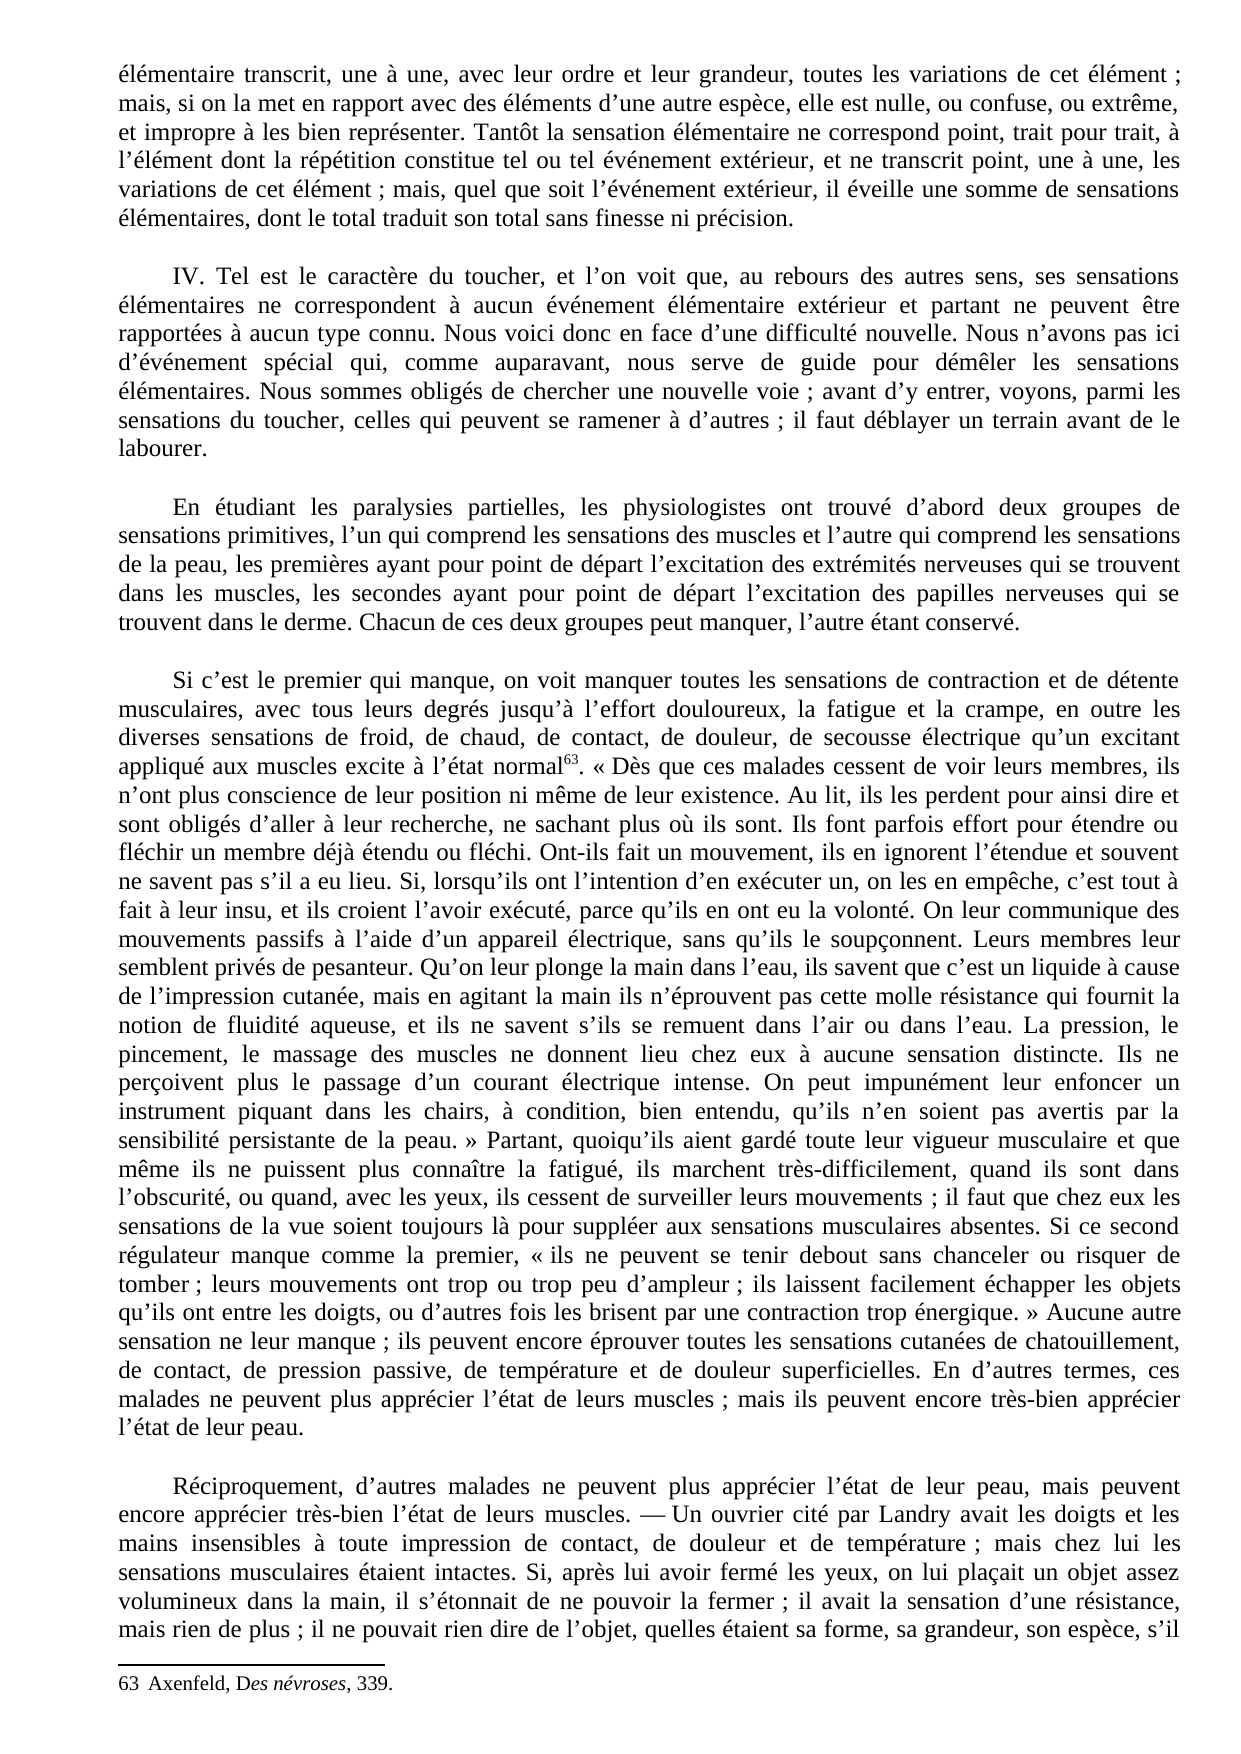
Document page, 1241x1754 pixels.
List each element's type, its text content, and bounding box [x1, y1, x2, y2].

text IV. Tel est le caractère du toucher, et l’on voit que, au rebours des autres sens, ses sensations élémentaires ne correspondent à aucun événement élémentaire extérieur et partant ne peuvent être rapportées à aucun type connu. Nous voici donc en face d’une difficulté nouvelle. Nous n’avons pas ici d’événement spécial qui, comme auparavant, nous serve de guide pour démêler les sensations élémentaires. Nous sommes obligés de chercher une nouvelle voie ; avant d’y entrer, voyons, parmi les sensations du toucher, celles qui peuvent se ramener à d’autres ; il faut déblayer un terrain avant de le labourer. [118, 261, 1181, 462]
text Si c’est le premier qui manque, on voit manquer toutes les sensations de contraction et de détente musculaires, avec tous leurs degrés jusqu’à l’effort douloureux, la fatigue et la crampe, en outre les diverses sensations de froid, de chaud, de contact, de douleur, de secousse électrique qu’un excitant appliqué aux muscles excite à l’état normal. « Dès que ces malades cessent de voir leurs membres, ils n’ont plus conscience de leur position ni même de leur existence. Au lit, ils les perdent pour ainsi dire et sont obligés d’aller à leur recherche, ne sachant plus où ils sont. Ils font parfois effort pour étendre ou fléchir un membre déjà étendu ou fléchi. Ont-ils fait un mouvement, ils en ignorent l’étendue et souvent ne savent pas s’il a eu lieu. Si, lorsqu’ils ont l’intention d’en exécuter un, on les en empêche, c’est tout à fait à leur insu, et ils croient l’avoir exécuté, parce qu’ils en ont eu la volonté. On leur communique des mouvements passifs à l’aide d’un appareil électrique, sans qu’ils le soupçonnent. Leurs membres leur semblent privés de pesanteur. Qu’on leur plonge la main dans l’eau, ils savent que c’est un liquide à cause de l’impression cutanée, mais en agitant la main ils n’éprouvent pas cette molle résistance qui fournit la notion de fluidité aqueuse, et ils ne savent s’ils se remuent dans l’air ou dans l’eau. La pression, le pincement, le massage des muscles ne donnent lieu chez eux à aucune sensation distincte. Ils ne perçoivent plus le passage d’un courant électrique intense. On peut impunément leur enfoncer un instrument piquant dans les chairs, à condition, bien entendu, qu’ils n’en soient pas avertis par la sensibilité persistante de la peau. » Partant, quoiqu’ils aient gardé toute leur vigueur musculaire et que même ils ne puissent plus connaître la fatigué, ils marchent très-difficilement, quand ils sont dans l’obscurité, ou quand, avec les yeux, ils cessent de surveiller leurs mouvements ; il faut que chez eux les sensations de la vue soient toujours là pour suppléer aux sensations musculaires absentes. Si ce second régulateur manque comme la premier, « ils ne peuvent se tenir debout sans chanceler ou risquer de tomber ; leurs mouvements ont trop ou trop peu d’ampleur ; ils laissent facilement échapper les objets qu’ils ont entre les doigts, ou d’autres fois les brisent par une contraction trop énergique. » Aucune autre sensation ne leur manque ; ils peuvent encore éprouver toutes les sensations cutanées de chatouillement, de contact, de pression passive, de température et de douleur superficielles. En d’autres termes, ces malades ne peuvent plus apprécier l’état de leurs muscles ; mais ils peuvent encore très-bien apprécier l’état de leur peau. [118, 665, 1181, 1441]
text En étudiant les paralysies partielles, les physiologistes ont trouvé d’abord deux groupes de sensations primitives, l’un qui comprend les sensations des muscles et l’autre qui comprend les sensations de la peau, les premières ayant pour point de départ l’excitation des extrémités nerveuses qui se trouvent dans les muscles, les secondes ayant pour point de départ l’excitation des papilles nerveuses qui se trouvent dans le derme. Chacun de ces deux groupes peut manquer, l’autre étant conservé. [118, 492, 1181, 636]
text Réciproquement, d’autres malades ne peuvent plus apprécier l’état de leur peau, mais peuvent encore apprécier très-bien l’état de leurs muscles. — Un ouvrier cité par Landry avait les doigts et les mains insensibles à toute impression de contact, de douleur et de température ; mais chez lui les sensations musculaires étaient intactes. Si, après lui avoir fermé les yeux, on lui plaçait un objet assez volumineux dans la main, il s’étonnait de ne pouvoir la fermer ; il avait la sensation d’une résistance, mais rien de plus ; il ne pouvait rien dire de l’objet, quelles étaient sa forme, sa grandeur, son espèce, s’il [118, 1471, 1181, 1643]
text Axenfeld, Des névroses, 339. [118, 1671, 1181, 1695]
text élémentaire transcrit, une à une, avec leur ordre et leur grandeur, toutes les variations de cet élément ; mais, si on la met en rapport avec des éléments d’une autre espèce, elle est nulle, ou confuse, ou extrême, et impropre à les bien représenter. Tantôt la sensation élémentaire ne correspond point, trait pour trait, à l’élément dont la répétition constitue tel ou tel événement extérieur, et ne transcrit point, une à une, les variations de cet élément ; mais, quel que soit l’événement extérieur, il éveille une somme de sensations élémentaires, dont le total traduit son total sans finesse ni précision. [118, 59, 1181, 232]
